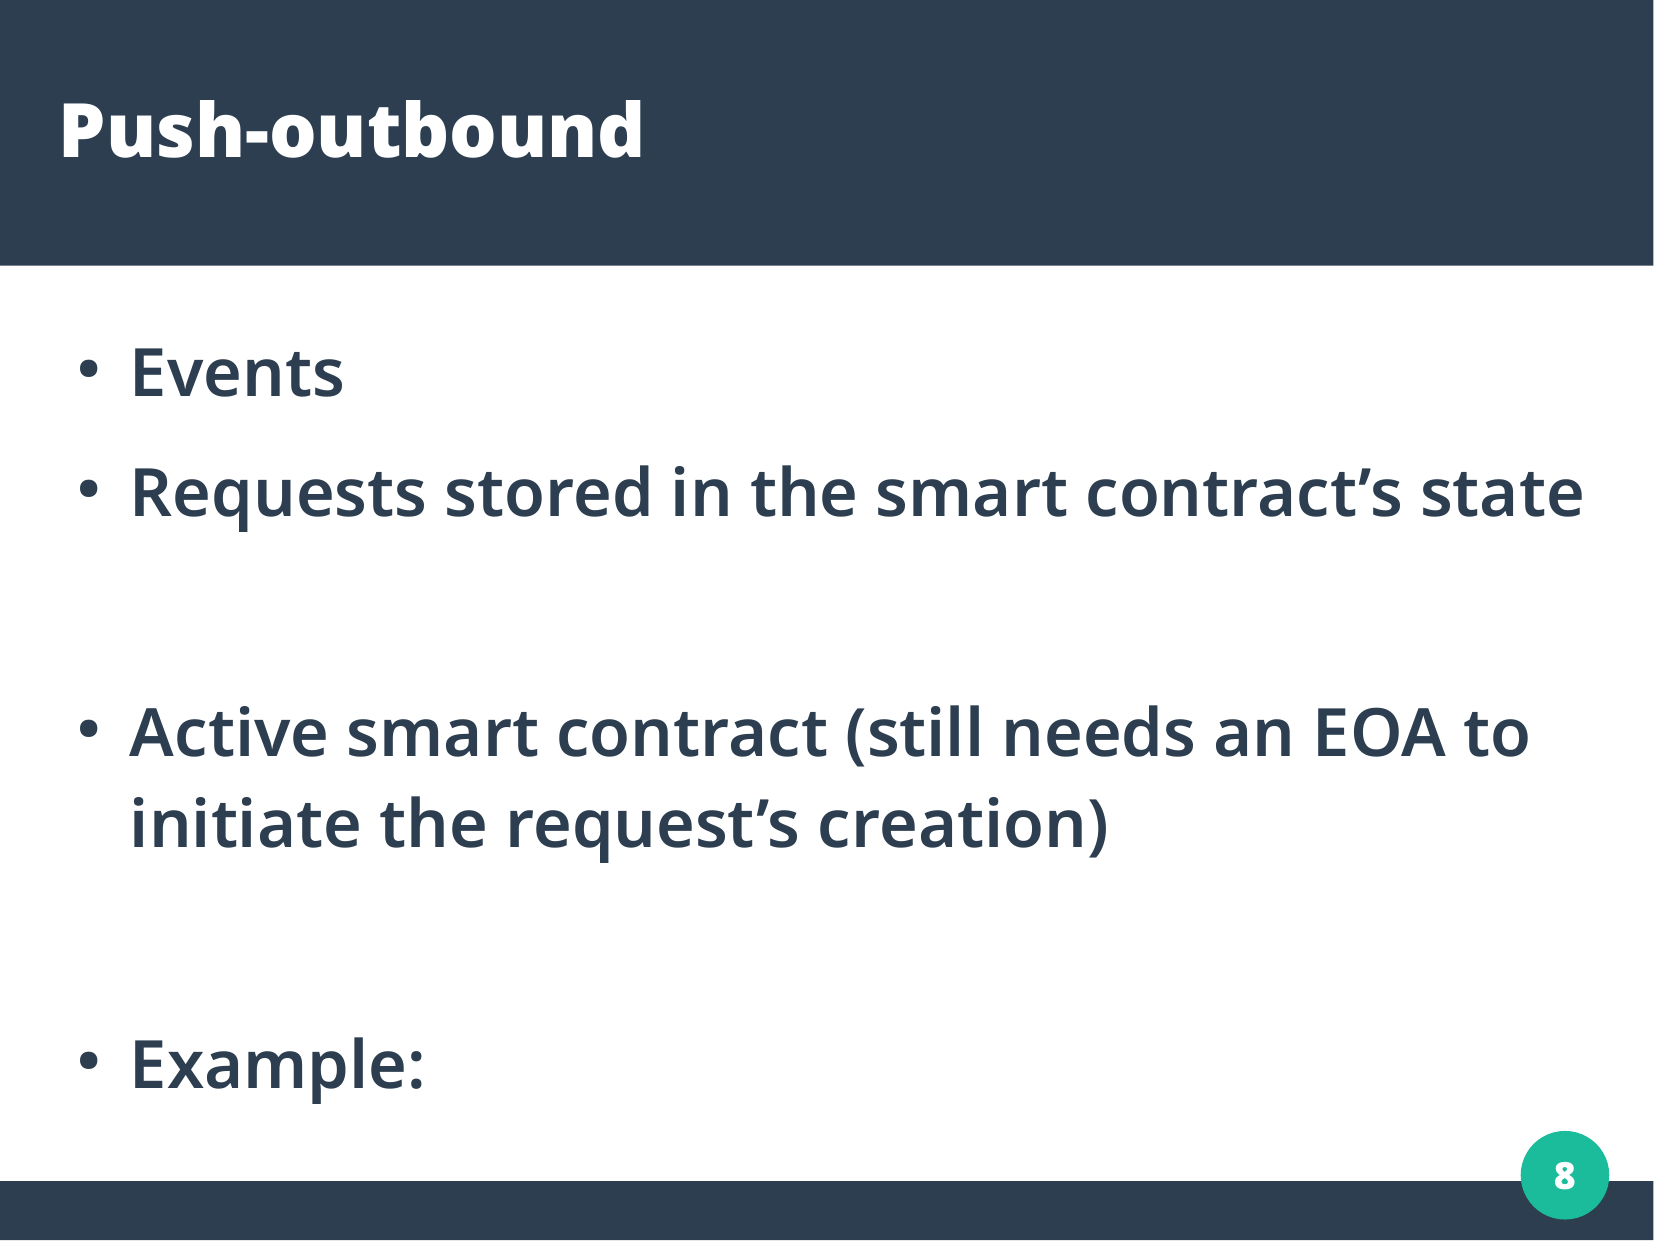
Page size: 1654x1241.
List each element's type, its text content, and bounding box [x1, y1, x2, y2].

title Push-outbound [59, 49, 1595, 207]
list Events Requests stored in the smart contract’s state Active smart contract (still needs an EOA to initiate the request’s creation) Example: [59, 324, 1595, 1152]
